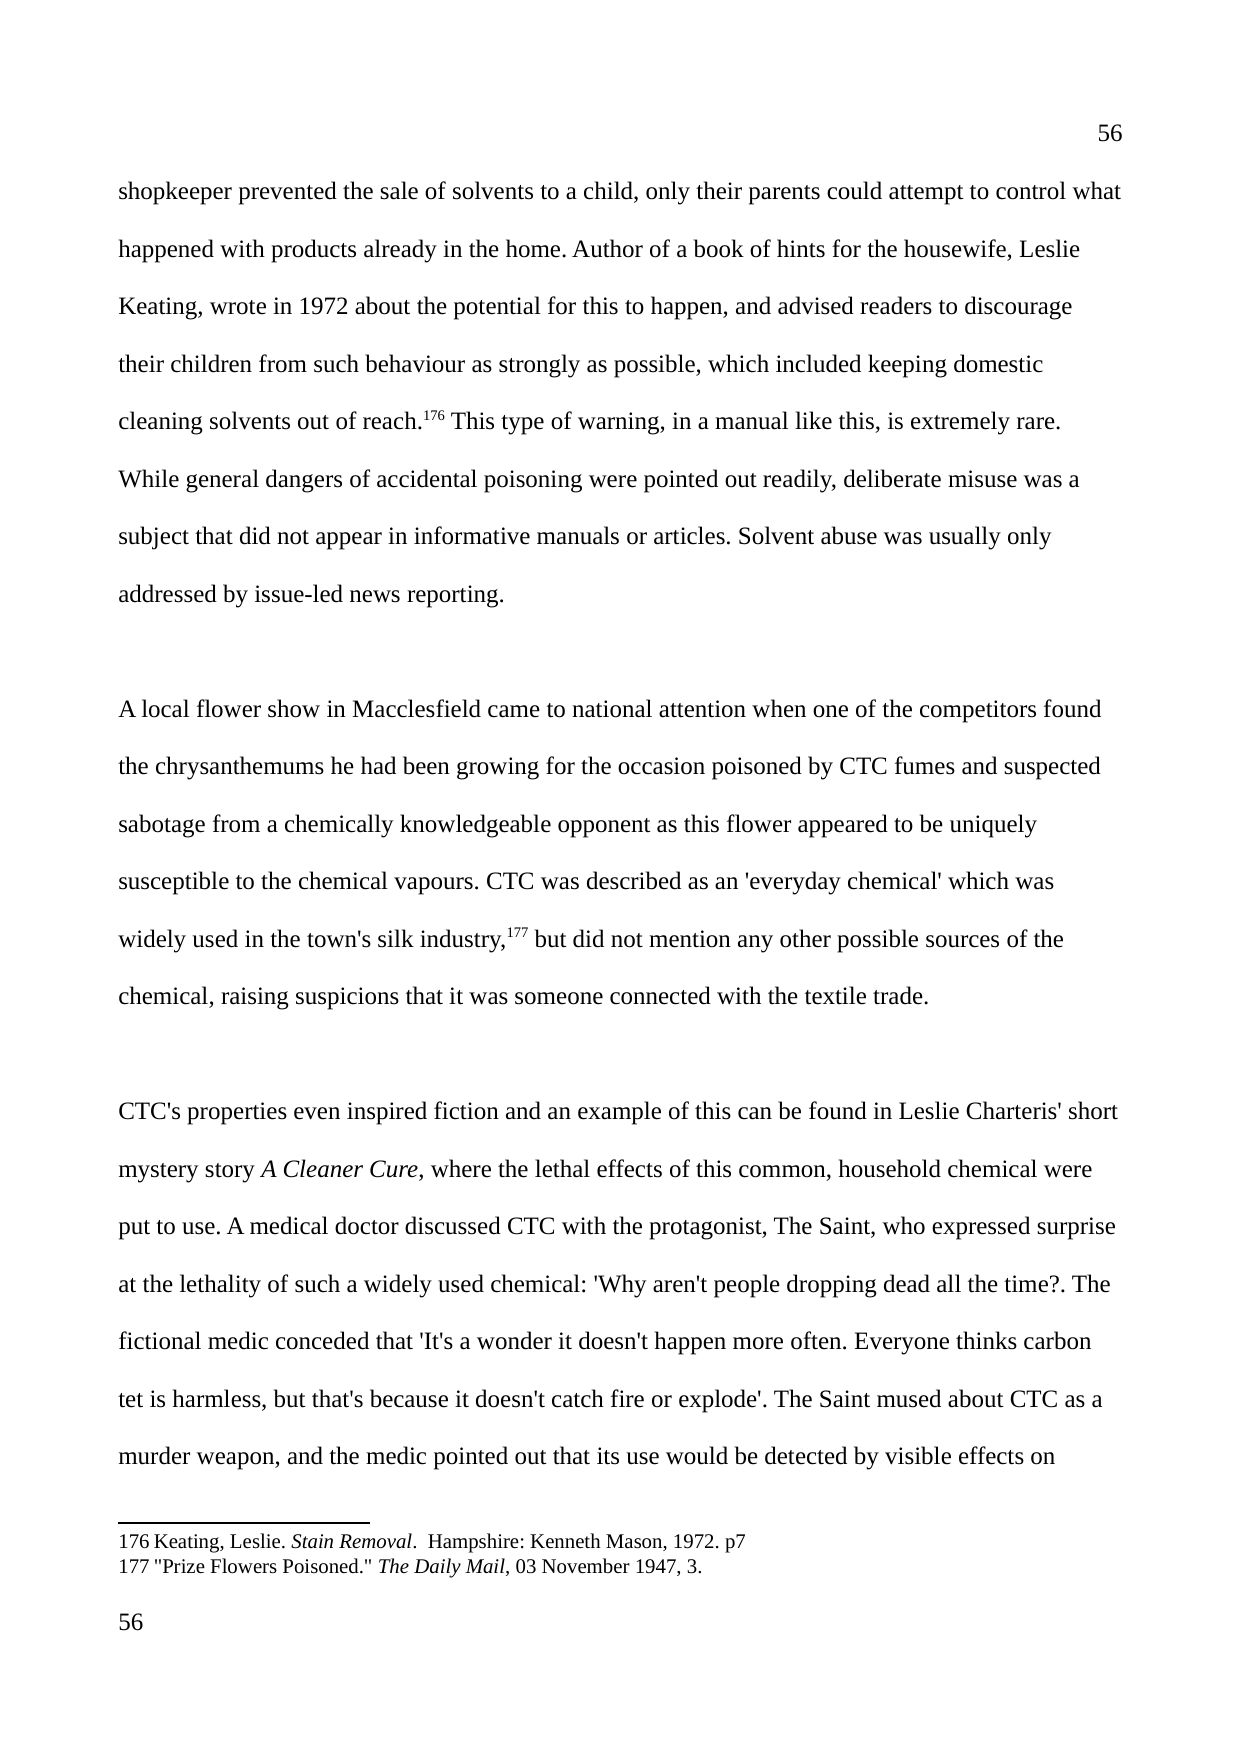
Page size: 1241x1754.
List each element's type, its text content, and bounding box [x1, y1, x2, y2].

text Keating, Leslie. Stain Removal. Hampshire: Kenneth Mason, 1972. p7 [118, 1529, 1122, 1553]
text A local flower show in Macclesfield came to national attention when one of the competitors found the chrysanthemums he had been growing for the occasion poisoned by CTC fumes and suspected sabotage from a chemically knowledgeable opponent as this flower appeared to be uniquely susceptible to the chemical vapours. CTC was described as an 'everyday chemical' which was widely used in the town's silk industry, but did not mention any other possible sources of the chemical, raising suspicions that it was someone connected with the textile trade. [118, 694, 1122, 1010]
text shopkeeper prevented the sale of solvents to a child, only their parents could attempt to control what happened with products already in the home. Author of a book of hints for the housewife, Leslie Keating, wrote in 1972 about the potential for this to happen, and advised readers to discourage their children from such behaviour as strongly as possible, which included keeping domestic cleaning solvents out of reach. This type of warning, in a manual like this, is extremely rare. While general dangers of accidental poisoning were pointed out readily, deliberate misuse was a subject that did not appear in informative manuals or articles. Solvent abuse was usually only addressed by issue-led news reporting. [118, 176, 1122, 608]
text CTC's properties even inspired fiction and an example of this can be found in Leslie Charteris' short mystery story A Cleaner Cure, where the lethal effects of this common, household chemical were put to use. A medical doctor discussed CTC with the protagonist, The Saint, who expressed surprise at the lethality of such a widely used chemical: 'Why aren't people dropping dead all the time?. The fictional medic conceded that 'It's a wonder it doesn't happen more often. Everyone thinks carbon tet is harmless, but that's because it doesn't catch fire or explode'. The Saint mused about CTC as a murder weapon, and the medic pointed out that its use would be detected by visible effects on [118, 1096, 1122, 1470]
text "Prize Flowers Poisoned." The Daily Mail, 03 November 1947, 3. [118, 1553, 1122, 1578]
